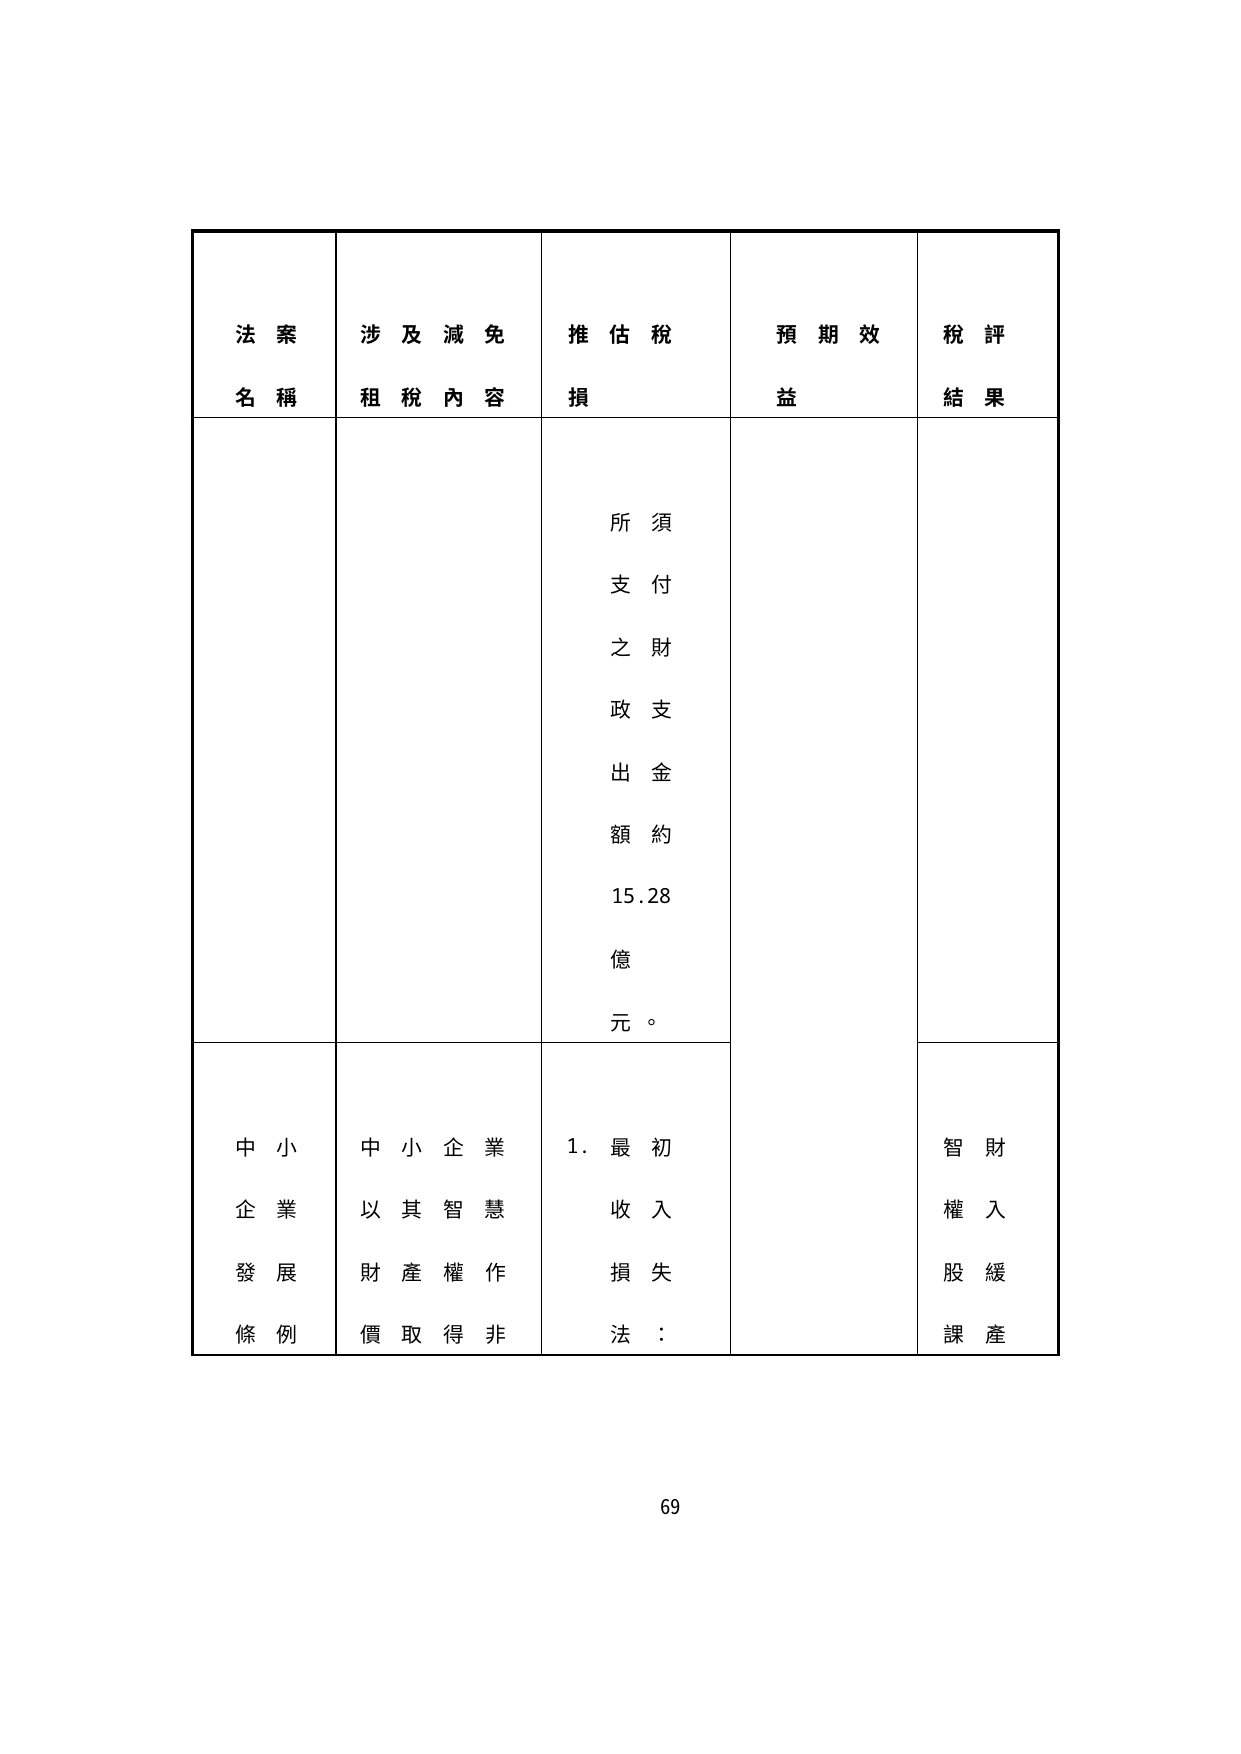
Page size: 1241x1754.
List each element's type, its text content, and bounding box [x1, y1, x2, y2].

table_header 涉及減免租稅內容 [337, 233, 541, 417]
table_cell 智財權入股緩課產 [918, 1043, 1057, 1354]
table_header 法案名稱 [194, 233, 335, 417]
table_cell [337, 418, 541, 1042]
table_cell [194, 418, 335, 1042]
table_header 預期效益 [731, 233, 917, 417]
table_cell [731, 418, 917, 1354]
table_header 稅評結果 [918, 233, 1057, 417]
table_header 推估稅損 [542, 233, 730, 417]
table_cell 1.最初收入損失法： [542, 1043, 730, 1354]
table_cell 所須支付之財政支出金額約15.28億元。 [542, 418, 730, 1042]
table_cell 中小企業發展條例 [194, 1043, 335, 1354]
table_cell [918, 418, 1057, 1042]
table_cell 中小企業以其智慧財產權作價取得非 [337, 1043, 541, 1354]
